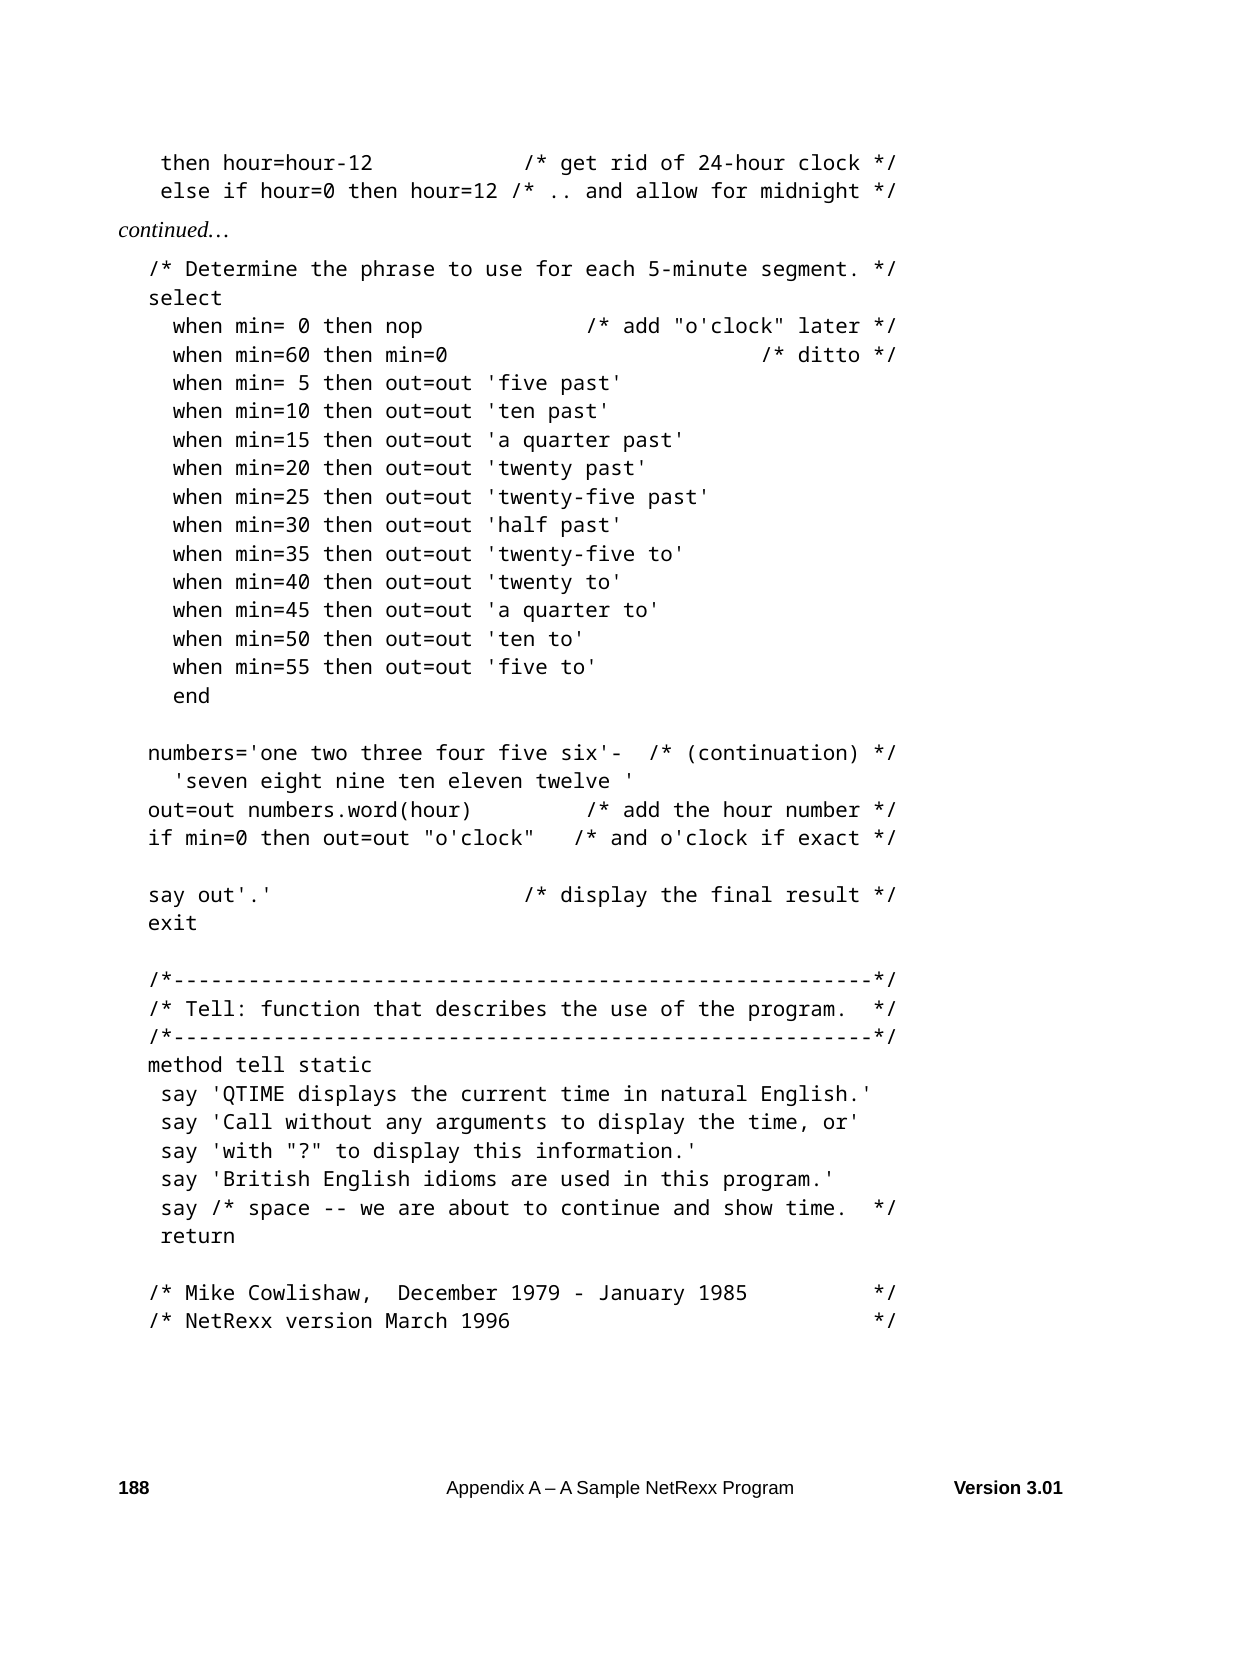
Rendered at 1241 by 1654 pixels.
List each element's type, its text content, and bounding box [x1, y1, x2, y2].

text then hour=hour-12 /* get rid of 24-hour clock */ else if hour=0 then hour=12 /* .. and allow for midnight */ [148, 148, 1063, 204]
text /* Determine the phrase to use for each 5-minute segment. */ select when min= 0 then nop /* add "o'clock" later */ when min=60 then min=0 /* ditto */ when min= 5 then out=out 'five past' when min=10 then out=out 'ten past' when min=15 then out=out 'a quarter past' when min=20 then out=out 'twenty past' when min=25 then out=out 'twenty-five past' when min=30 then out=out 'half past' when min=35 then out=out 'twenty-five to' when min=40 then out=out 'twenty to' when min=45 then out=out 'a quarter to' when min=50 then out=out 'ten to' when min=55 then out=out 'five to' end numbers='one two three four five six'- /* (continuation) */ 'seven eight nine ten eleven twelve ' out=out numbers.word(hour) /* add the hour number */ if min=0 then out=out "o'clock" /* and o'clock if exact */ say out'.' /* display the final result */ exit /*--------------------------------------------------------*/ /* Tell: function that describes the use of the program. */ /*--------------------------------------------------------*/ method tell static say 'QTIME displays the current time in natural English.' say 'Call without any arguments to display the time, or' say 'with "?" to display this information.' say 'British English idioms are used in this program.' say /* space -- we are about to continue and show time. */ return /* Mike Cowlishaw, December 1979 - January 1985 */ /* NetRexx version March 1996 */ [148, 254, 1063, 1335]
text continued… [118, 216, 1063, 243]
